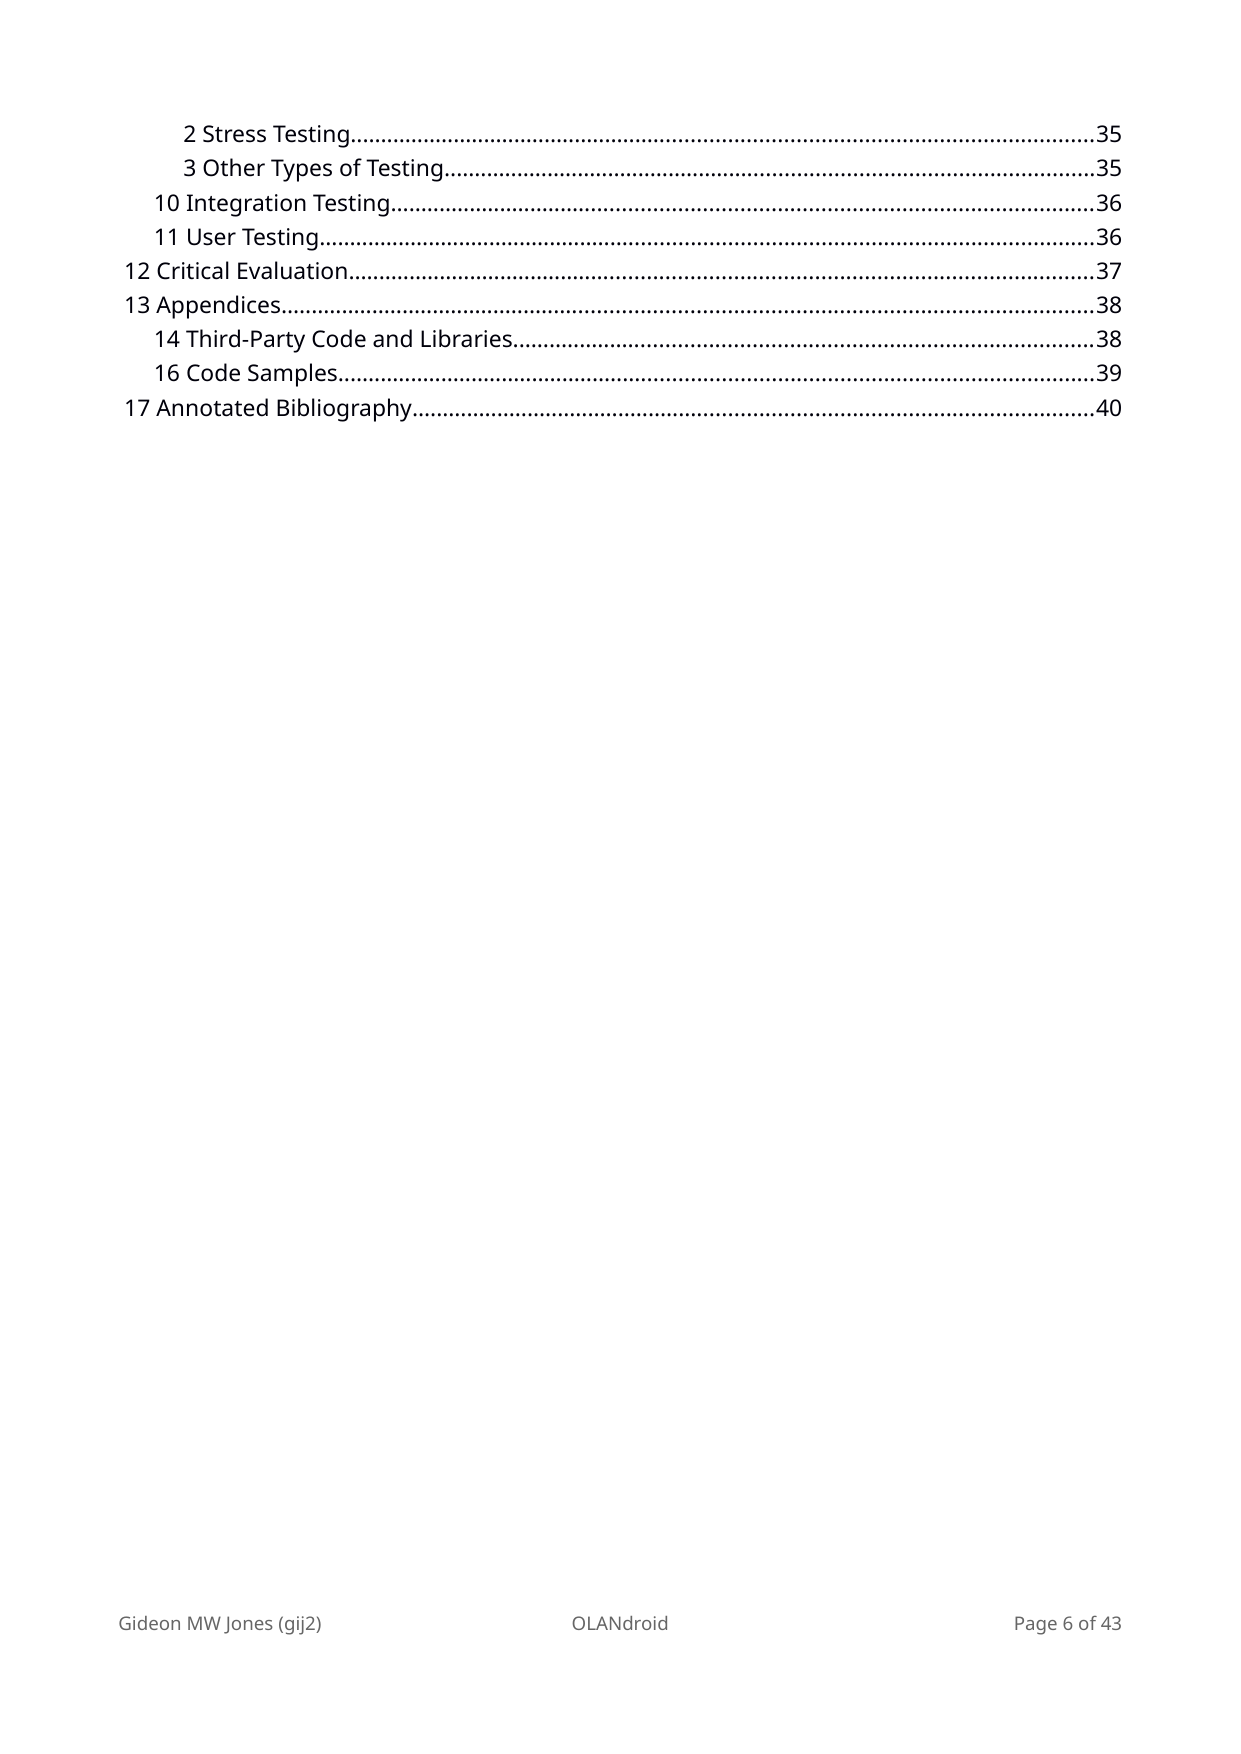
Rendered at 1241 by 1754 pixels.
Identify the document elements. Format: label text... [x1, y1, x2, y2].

subtitle 3 Other Types of Testing 35 [118, 152, 1122, 183]
text 11 User Testing 36 [118, 221, 1122, 252]
subtitle 2 Stress Testing 35 [118, 118, 1122, 149]
text 14 Third-Party Code and Libraries 38 [118, 323, 1122, 354]
subtitle 17 Annotated Bibliography 40 [118, 391, 1122, 423]
subtitle 12 Critical Evaluation 37 [118, 255, 1122, 286]
subtitle 13 Appendices 38 [118, 289, 1122, 320]
text 10 Integration Testing 36 [118, 186, 1122, 218]
text 16 Code Samples 39 [118, 357, 1122, 388]
